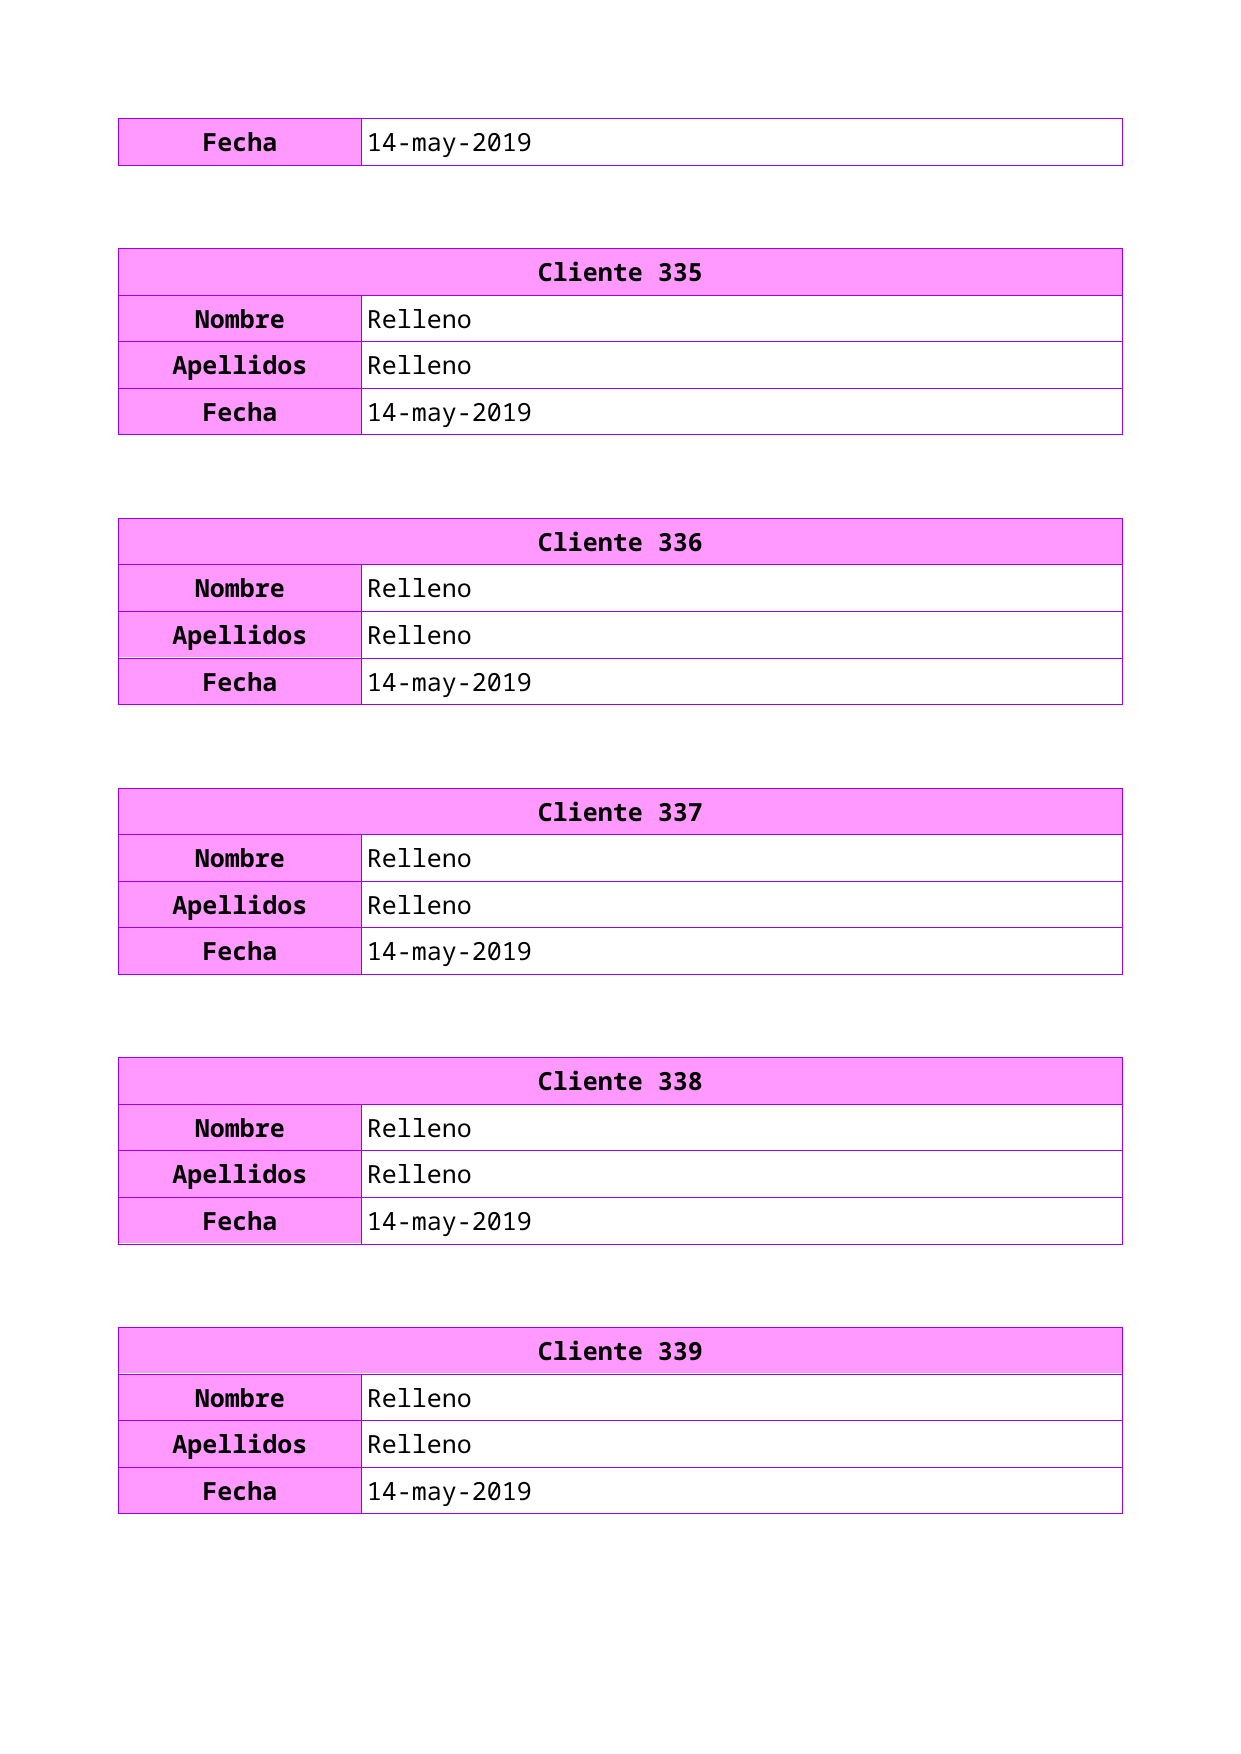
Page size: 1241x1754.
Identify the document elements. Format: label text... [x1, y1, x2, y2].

table_cell Apellidos [119, 1421, 361, 1467]
table_cell Nombre [119, 565, 361, 611]
table_cell 14-may-2019 [362, 1198, 1122, 1243]
table_cell Apellidos [119, 1151, 361, 1197]
table_cell 14-may-2019 [362, 119, 1122, 165]
table_cell Nombre [119, 1105, 361, 1150]
table_header Cliente 336 [119, 519, 1122, 564]
table_cell Fecha [119, 119, 361, 165]
table_header Cliente 338 [119, 1058, 1122, 1104]
table_cell Relleno [362, 1151, 1122, 1197]
table_cell Relleno [362, 1375, 1122, 1420]
table_cell Fecha [119, 389, 361, 434]
table_cell Fecha [119, 1468, 361, 1513]
table_cell Nombre [119, 296, 361, 341]
table_cell 14-may-2019 [362, 1468, 1122, 1513]
table_cell Fecha [119, 1198, 361, 1243]
table_cell Relleno [362, 612, 1122, 657]
table_cell 14-may-2019 [362, 928, 1122, 974]
table_cell Relleno [362, 835, 1122, 881]
table_cell 14-may-2019 [362, 659, 1122, 704]
table_cell Relleno [362, 1421, 1122, 1467]
table_cell Apellidos [119, 612, 361, 657]
table_cell Relleno [362, 882, 1122, 927]
table_cell Nombre [119, 835, 361, 881]
table_cell 14-may-2019 [362, 389, 1122, 434]
table_header Cliente 337 [119, 789, 1122, 834]
table_cell Apellidos [119, 342, 361, 388]
table_cell Apellidos [119, 882, 361, 927]
table_header Cliente 335 [119, 249, 1122, 295]
table_cell Relleno [362, 565, 1122, 611]
table_cell Relleno [362, 342, 1122, 388]
table_cell Relleno [362, 1105, 1122, 1150]
table_cell Relleno [362, 296, 1122, 341]
table_header Cliente 339 [119, 1328, 1122, 1373]
table_cell Fecha [119, 659, 361, 704]
table_cell Nombre [119, 1375, 361, 1420]
table_cell Fecha [119, 928, 361, 974]
